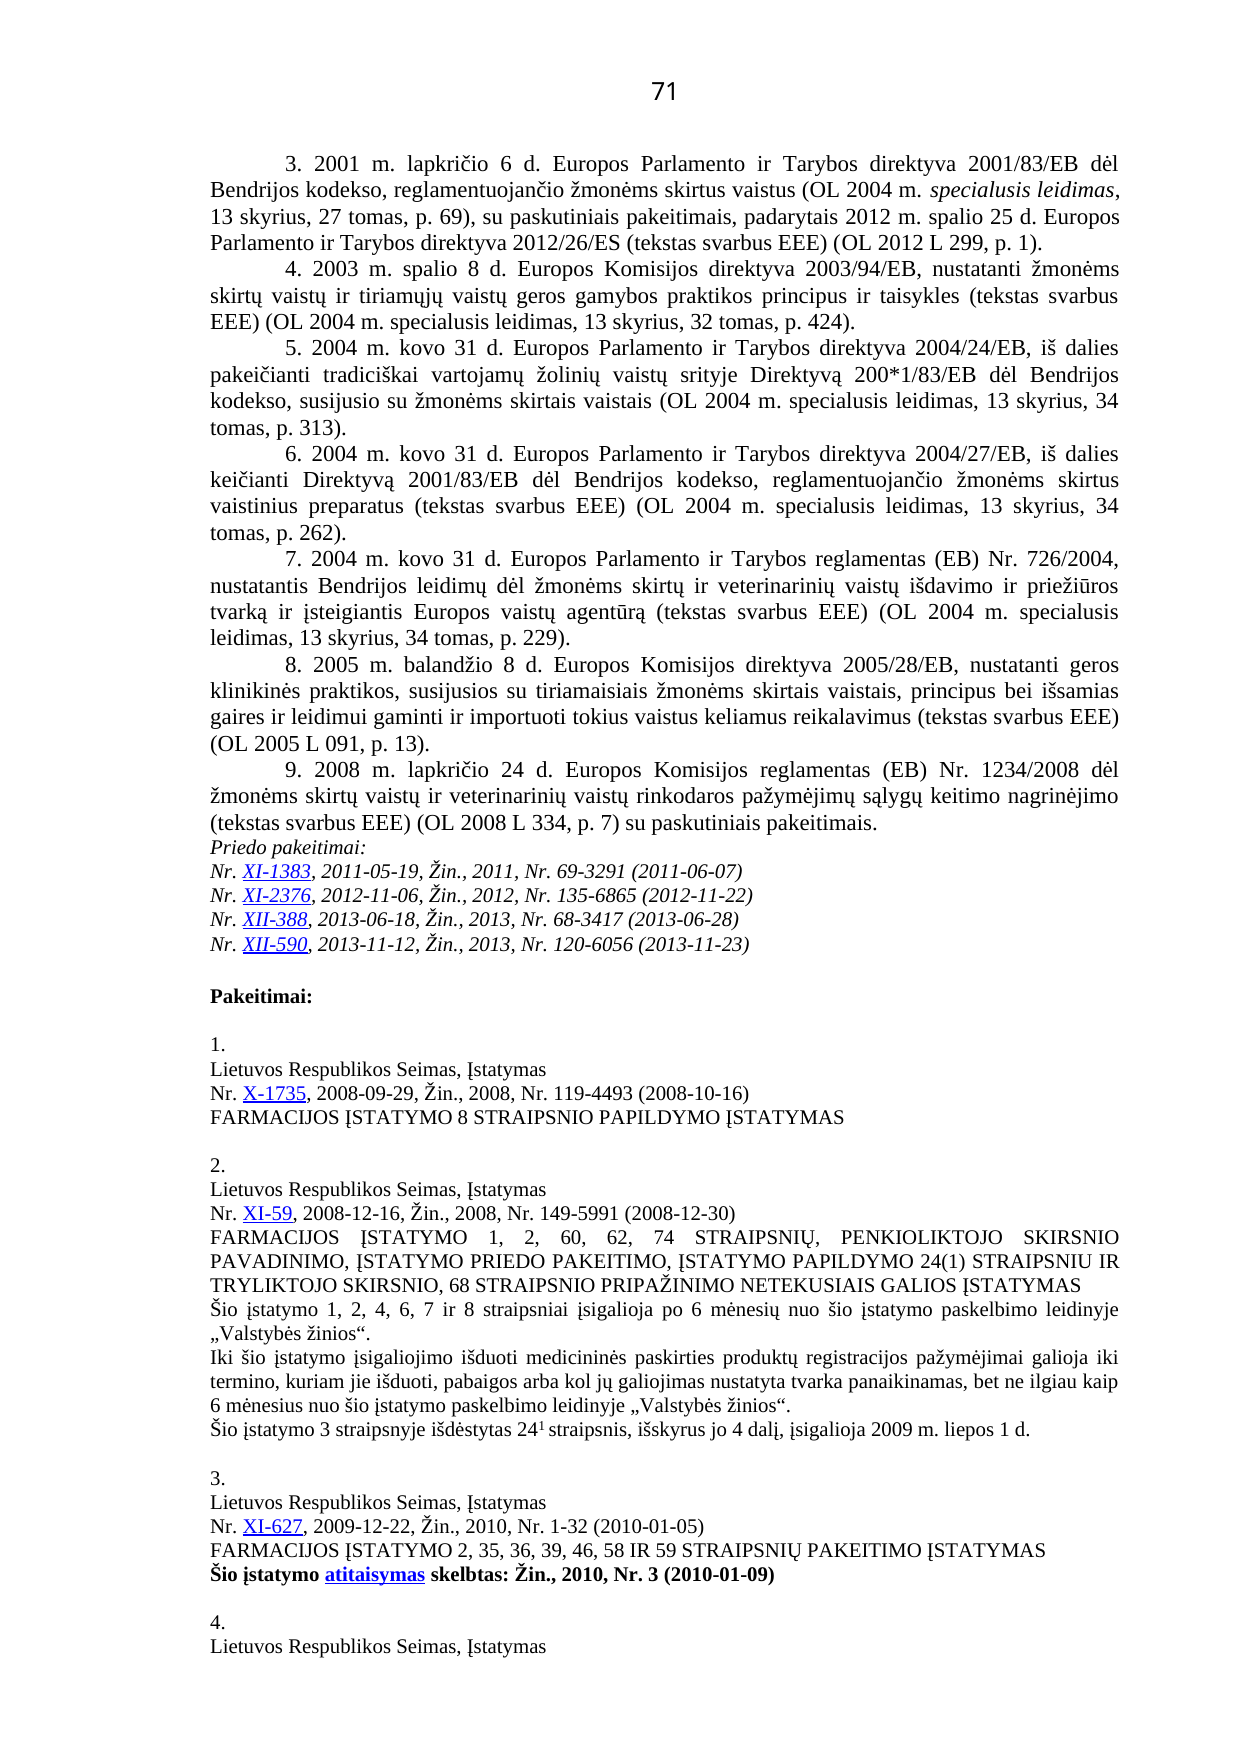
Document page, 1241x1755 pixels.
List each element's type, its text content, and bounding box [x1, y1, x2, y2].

text Nr. XI-2376, 2012-11-06, Žin., 2012, Nr. 135-6865 (2012-11-22) [210, 883, 1120, 907]
text 5. 2004 m. kovo 31 d. Europos Parlamento ir Tarybos direktyva 2004/24/EB, iš dalies pakeičianti tradiciškai vartojamų žolinių vaistų srityje Direktyvą 200*1/83/EB dėl Bendrijos kodekso, susijusio su žmonėms skirtais vaistais (OL 2004 m. specialusis leidimas, 13 skyrius, 34 tomas, p. 313). [210, 334, 1120, 440]
text Nr. XI-59, 2008-12-16, Žin., 2008, Nr. 149-5991 (2008-12-30) [210, 1201, 1120, 1225]
text 4. [210, 1610, 1120, 1634]
text Nr. XII-388, 2013-06-18, Žin., 2013, Nr. 68-3417 (2013-06-28) [210, 907, 1120, 931]
text 9. 2008 m. lapkričio 24 d. Europos Komisijos reglamentas (EB) Nr. 1234/2008 dėl žmonėms skirtų vaistų ir veterinarinių vaistų rinkodaros pažymėjimų sąlygų keitimo nagrinėjimo (tekstas svarbus EEE) (OL 2008 L 334, p. 7) su paskutiniais pakeitimais. [210, 756, 1120, 835]
text 3. 2001 m. lapkričio 6 d. Europos Parlamento ir Tarybos direktyva 2001/83/EB dėl Bendrijos kodekso, reglamentuojančio žmonėms skirtus vaistus (OL 2004 m. specialusis leidimas, 13 skyrius, 27 tomas, p. 69), su paskutiniais pakeitimais, padarytais 2012 m. spalio 25 d. Europos Parlamento ir Tarybos direktyva 2012/26/ES (tekstas svarbus EEE) (OL 2012 L 299, p. 1). [210, 150, 1120, 255]
text Lietuvos Respublikos Seimas, Įstatymas [210, 1489, 1120, 1514]
text Šio įstatymo atitaisymas skelbtas: Žin., 2010, Nr. 3 (2010-01-09) [210, 1562, 1120, 1586]
text FARMACIJOS ĮSTATYMO 2, 35, 36, 39, 46, 58 IR 59 STRAIPSNIŲ PAKEITIMO ĮSTATYMAS [210, 1538, 1120, 1562]
text 4. 2003 m. spalio 8 d. Europos Komisijos direktyva 2003/94/EB, nustatanti žmonėms skirtų vaistų ir tiriamųjų vaistų geros gamybos praktikos principus ir taisykles (tekstas svarbus EEE) (OL 2004 m. specialusis leidimas, 13 skyrius, 32 tomas, p. 424). [210, 255, 1120, 334]
text FARMACIJOS ĮSTATYMO 1, 2, 60, 62, 74 STRAIPSNIŲ, PENKIOLIKTOJO SKIRSNIO PAVADINIMO, ĮSTATYMO PRIEDO PAKEITIMO, ĮSTATYMO PAPILDYMO 24(1) STRAIPSNIU IR TRYLIKTOJO SKIRSNIO, 68 STRAIPSNIO PRIPAŽINIMO NETEKUSIAIS GALIOS ĮSTATYMAS [210, 1225, 1120, 1297]
text Lietuvos Respublikos Seimas, Įstatymas [210, 1056, 1120, 1081]
text Šio įstatymo 3 straipsnyje išdėstytas 241 straipsnis, išskyrus jo 4 dalį, įsigalioja 2009 m. liepos 1 d. [210, 1417, 1120, 1441]
text Priedo pakeitimai: [210, 835, 1120, 859]
text Lietuvos Respublikos Seimas, Įstatymas [210, 1634, 1120, 1658]
text 3. [210, 1466, 1120, 1489]
text 7. 2004 m. kovo 31 d. Europos Parlamento ir Tarybos reglamentas (EB) Nr. 726/2004, nustatantis Bendrijos leidimų dėl žmonėms skirtų ir veterinarinių vaistų išdavimo ir priežiūros tvarką ir įsteigiantis Europos vaistų agentūrą (tekstas svarbus EEE) (OL 2004 m. specialusis leidimas, 13 skyrius, 34 tomas, p. 229). [210, 545, 1120, 651]
text 8. 2005 m. balandžio 8 d. Europos Komisijos direktyva 2005/28/EB, nustatanti geros klinikinės praktikos, susijusios su tiriamaisiais žmonėms skirtais vaistais, principus bei išsamias gaires ir leidimui gaminti ir importuoti tokius vaistus keliamus reikalavimus (tekstas svarbus EEE) (OL 2005 L 091, p. 13). [210, 651, 1120, 756]
text 2. [210, 1153, 1120, 1177]
text 1. [210, 1032, 1120, 1056]
text Nr. XI-1383, 2011-05-19, Žin., 2011, Nr. 69-3291 (2011-06-07) [210, 859, 1120, 883]
text 6. 2004 m. kovo 31 d. Europos Parlamento ir Tarybos direktyva 2004/27/EB, iš dalies keičianti Direktyvą 2001/83/EB dėl Bendrijos kodekso, reglamentuojančio žmonėms skirtus vaistinius preparatus (tekstas svarbus EEE) (OL 2004 m. specialusis leidimas, 13 skyrius, 34 tomas, p. 262). [210, 440, 1120, 545]
text FARMACIJOS ĮSTATYMO 8 STRAIPSNIO PAPILDYMO ĮSTATYMAS [210, 1104, 1120, 1129]
text Šio įstatymo 1, 2, 4, 6, 7 ir 8 straipsniai įsigalioja po 6 mėnesių nuo šio įstatymo paskelbimo leidinyje „Valstybės žinios“. [210, 1297, 1120, 1345]
text Nr. X-1735, 2008-09-29, Žin., 2008, Nr. 119-4493 (2008-10-16) [210, 1081, 1120, 1104]
text Nr. XII-590, 2013-11-12, Žin., 2013, Nr. 120-6056 (2013-11-23) [210, 931, 1120, 956]
text Lietuvos Respublikos Seimas, Įstatymas [210, 1177, 1120, 1201]
text Pakeitimai: [210, 984, 1120, 1008]
text Nr. XI-627, 2009-12-22, Žin., 2010, Nr. 1-32 (2010-01-05) [210, 1514, 1120, 1538]
text Iki šio įstatymo įsigaliojimo išduoti medicininės paskirties produktų registracijos pažymėjimai galioja iki termino, kuriam jie išduoti, pabaigos arba kol jų galiojimas nustatyta tvarka panaikinamas, bet ne ilgiau kaip 6 mėnesius nuo šio įstatymo paskelbimo leidinyje „Valstybės žinios“. [210, 1345, 1120, 1417]
